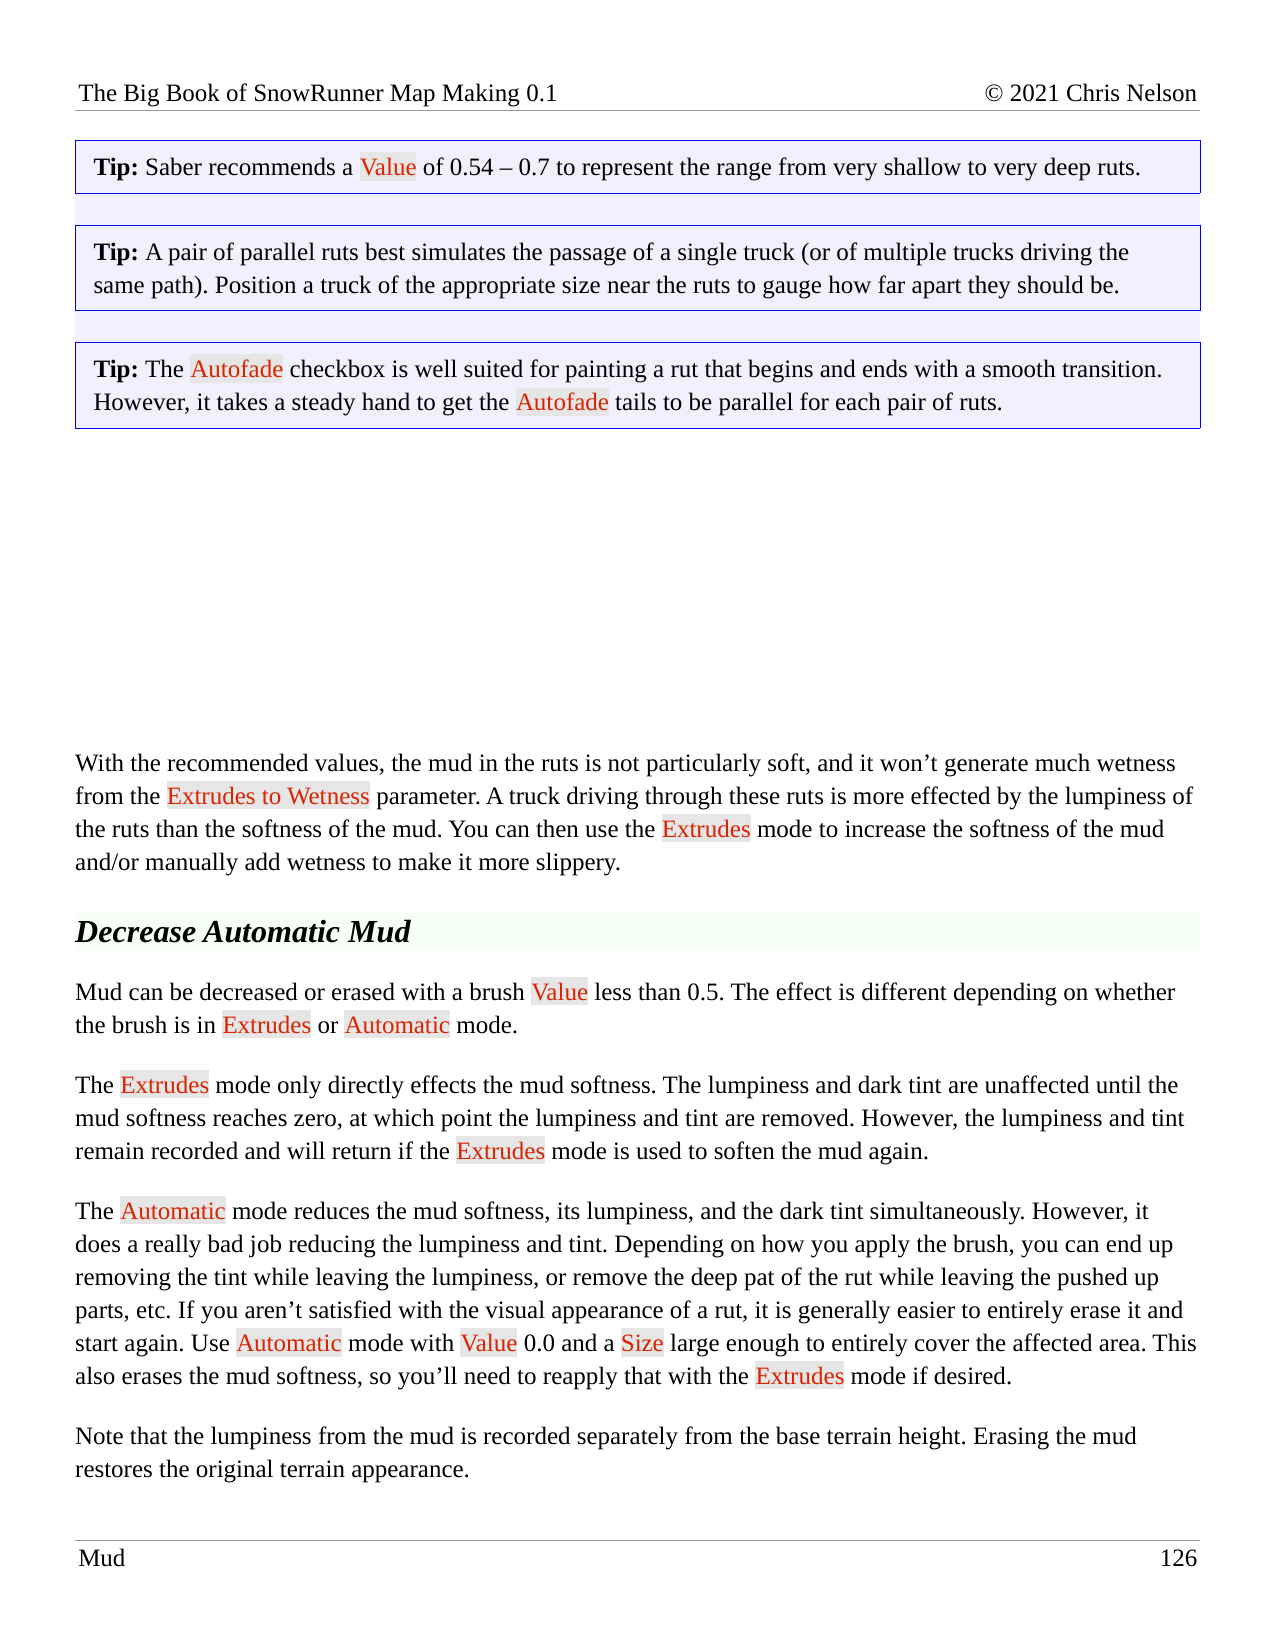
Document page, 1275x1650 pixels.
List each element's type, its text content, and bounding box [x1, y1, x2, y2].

text The Extrudes mode only directly effects the mud softness. The lumpiness and dark tint are unaffected until the mud softness reaches zero, at which point the lumpiness and tint are removed. However, the lumpiness and tint remain recorded and will return if the Extrudes mode is used to soften the mud again. [75, 1070, 1200, 1164]
list A pair of parallel ruts best simulates the passage of a single truck (or of multiple trucks driving the same path). Position a truck of the appropriate size near the ruts to gauge how far apart they should be. [76, 226, 1200, 310]
text With the recommended values, the mud in the ruts is not particularly soft, and it won’t generate much wetness from the Extrudes to Wetness parameter. A truck driving through these ruts is more effected by the lumpiness of the ruts than the softness of the mud. You can then use the Extrudes mode to increase the softness of the mud and/or manually add wetness to make it more slippery. [75, 748, 1200, 876]
list The Autofade checkbox is well suited for painting a rut that begins and ends with a smooth transition. However, it takes a steady hand to get the Autofade tails to be parallel for each pair of ruts. [76, 343, 1200, 428]
text Note that the lumpiness from the mud is recorded separately from the base terrain height. Erasing the mud restores the original terrain appearance. [75, 1421, 1200, 1483]
text The Automatic mode reduces the mud softness, its lumpiness, and the dark tint simultaneously. However, it does a really bad job reducing the lumpiness and tint. Depending on how you apply the brush, you can end up removing the tint while leaving the lumpiness, or remove the deep pat of the rut while leaving the pushed up parts, etc. If you aren’t satisfied with the visual appearance of a rut, it is generally easier to entirely erase it and start again. Use Automatic mode with Value 0.0 and a Size large enough to entirely cover the affected area. This also erases the mud softness, so you’ll need to reapply that with the Extrudes mode if desired. [75, 1196, 1200, 1389]
subtitle Decrease Automatic Mud [75, 913, 1200, 950]
list Saber recommends a Value of 0.54 – 0.7 to represent the range from very shallow to very deep ruts. [76, 141, 1200, 193]
text Mud can be decreased or erased with a brush Value less than 0.5. The effect is different depending on whether the brush is in Extrudes or Automatic mode. [75, 977, 1200, 1038]
